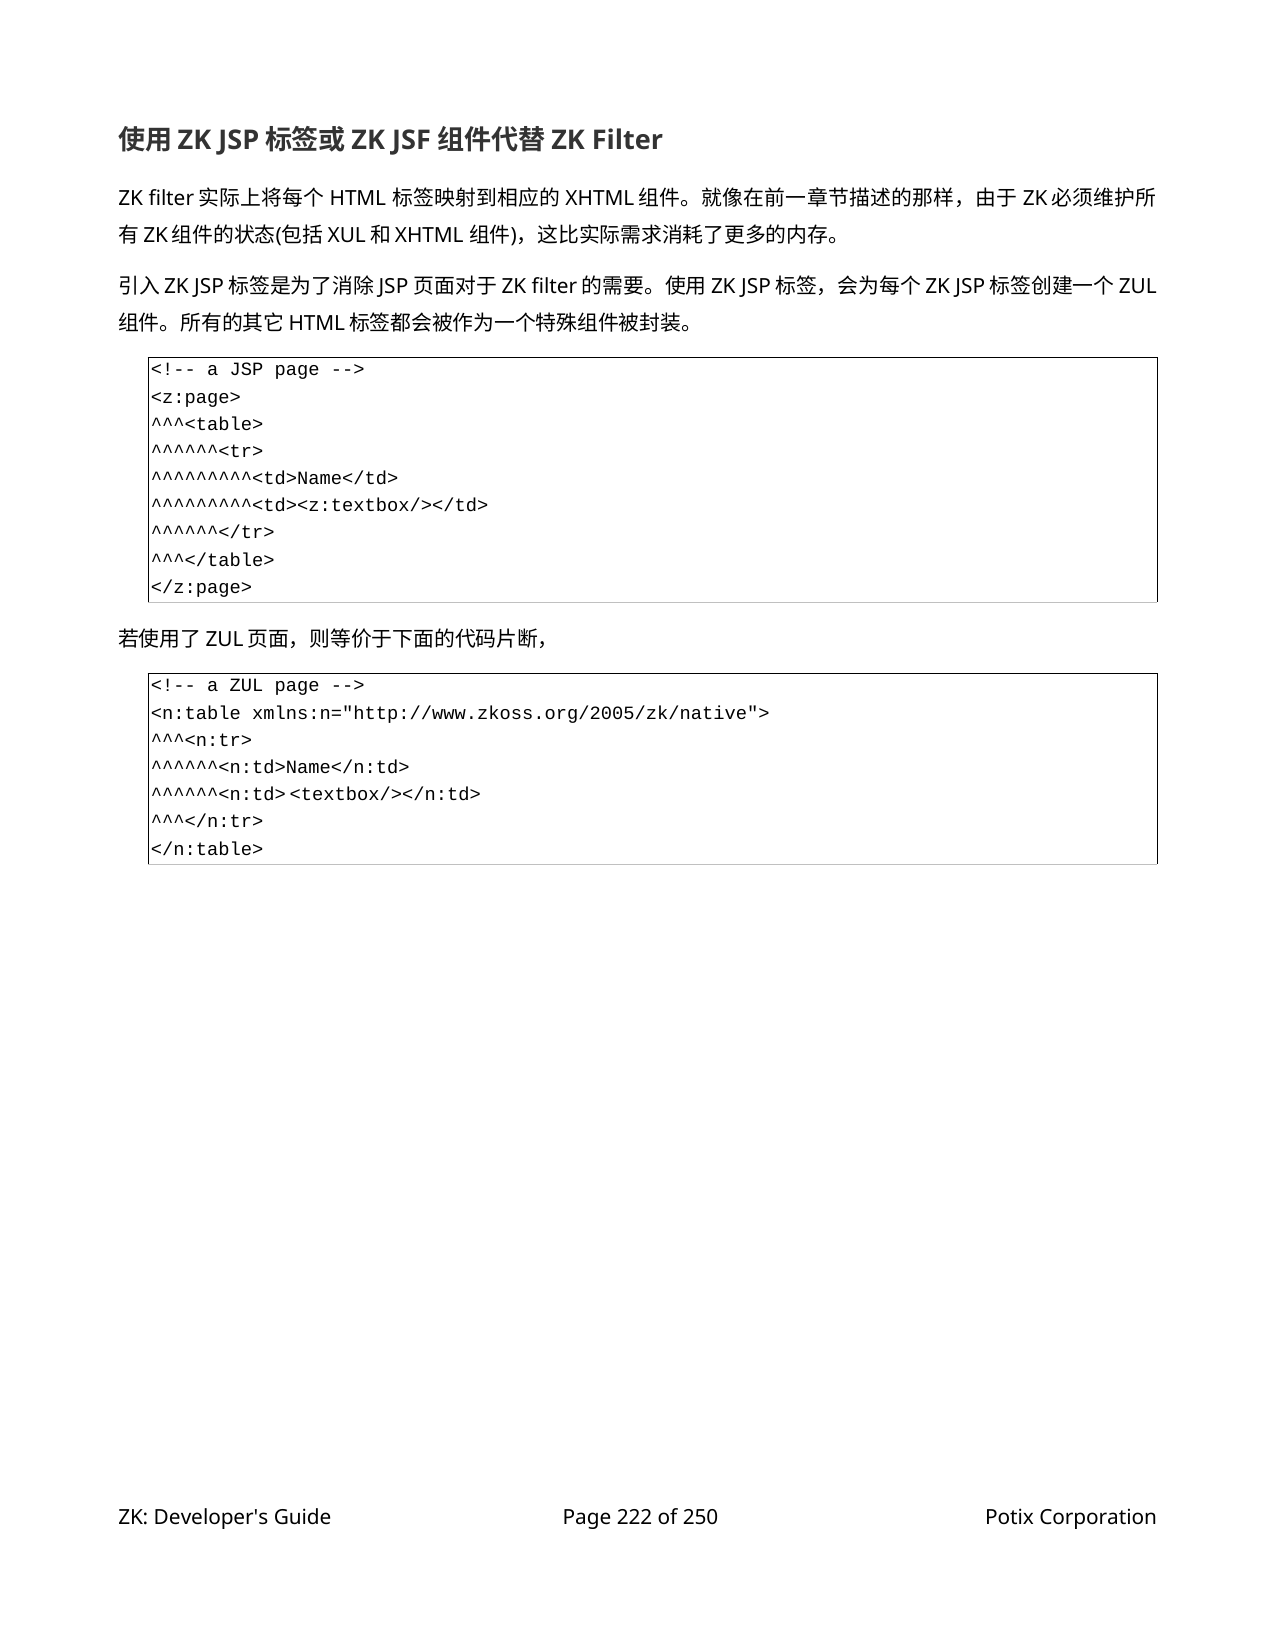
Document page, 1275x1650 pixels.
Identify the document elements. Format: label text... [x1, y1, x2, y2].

text ^^^^^^^^^<td><z:textbox/></td> [149, 493, 1157, 517]
text ^^^</n:tr> [149, 809, 1157, 833]
text <n:table xmlns:n="http://www.zkoss.org/2005/zk/native"> [149, 701, 1157, 725]
text <!-- a JSP page --> [149, 358, 1157, 382]
text <z:page> [149, 384, 1157, 409]
subtitle 使用ZK JSP标签或ZK JSF 组件代替ZK Filter [118, 118, 1157, 157]
text ^^^<n:tr> [149, 728, 1157, 752]
text 引入ZK JSP标签是为了消除JSP 页面对于ZK filter的需要。使用ZK JSP标签，会为每个ZK JSP标签创建一个ZUL组件。所有的其它HTML标签都会被作为一个特殊组件被封装。 [118, 269, 1157, 337]
text 若使用了ZUL页面，则等价于下面的代码片断， [118, 623, 1157, 653]
text </z:page> [149, 575, 1157, 602]
text </n:table> [149, 836, 1157, 864]
text ^^^^^^<tr> [149, 439, 1157, 463]
text ^^^<table> [149, 412, 1157, 436]
text ^^^^^^<n:td> <textbox/></n:td> [149, 782, 1157, 806]
text ^^^</table> [149, 548, 1157, 572]
text ^^^^^^</tr> [149, 520, 1157, 545]
text ^^^^^^^^^<td>Name</td> [149, 466, 1157, 490]
text ^^^^^^<n:td>Name</n:td> [149, 755, 1157, 779]
text ZK filter实际上将每个HTML 标签映射到相应的XHTML组件。就像在前一章节描述的那样，由于ZK必须维护所有ZK组件的状态(包括XUL和XHTML 组件)，这比实际需求消耗了更多的内存。 [118, 181, 1157, 248]
text <!-- a ZUL page --> [149, 674, 1157, 698]
